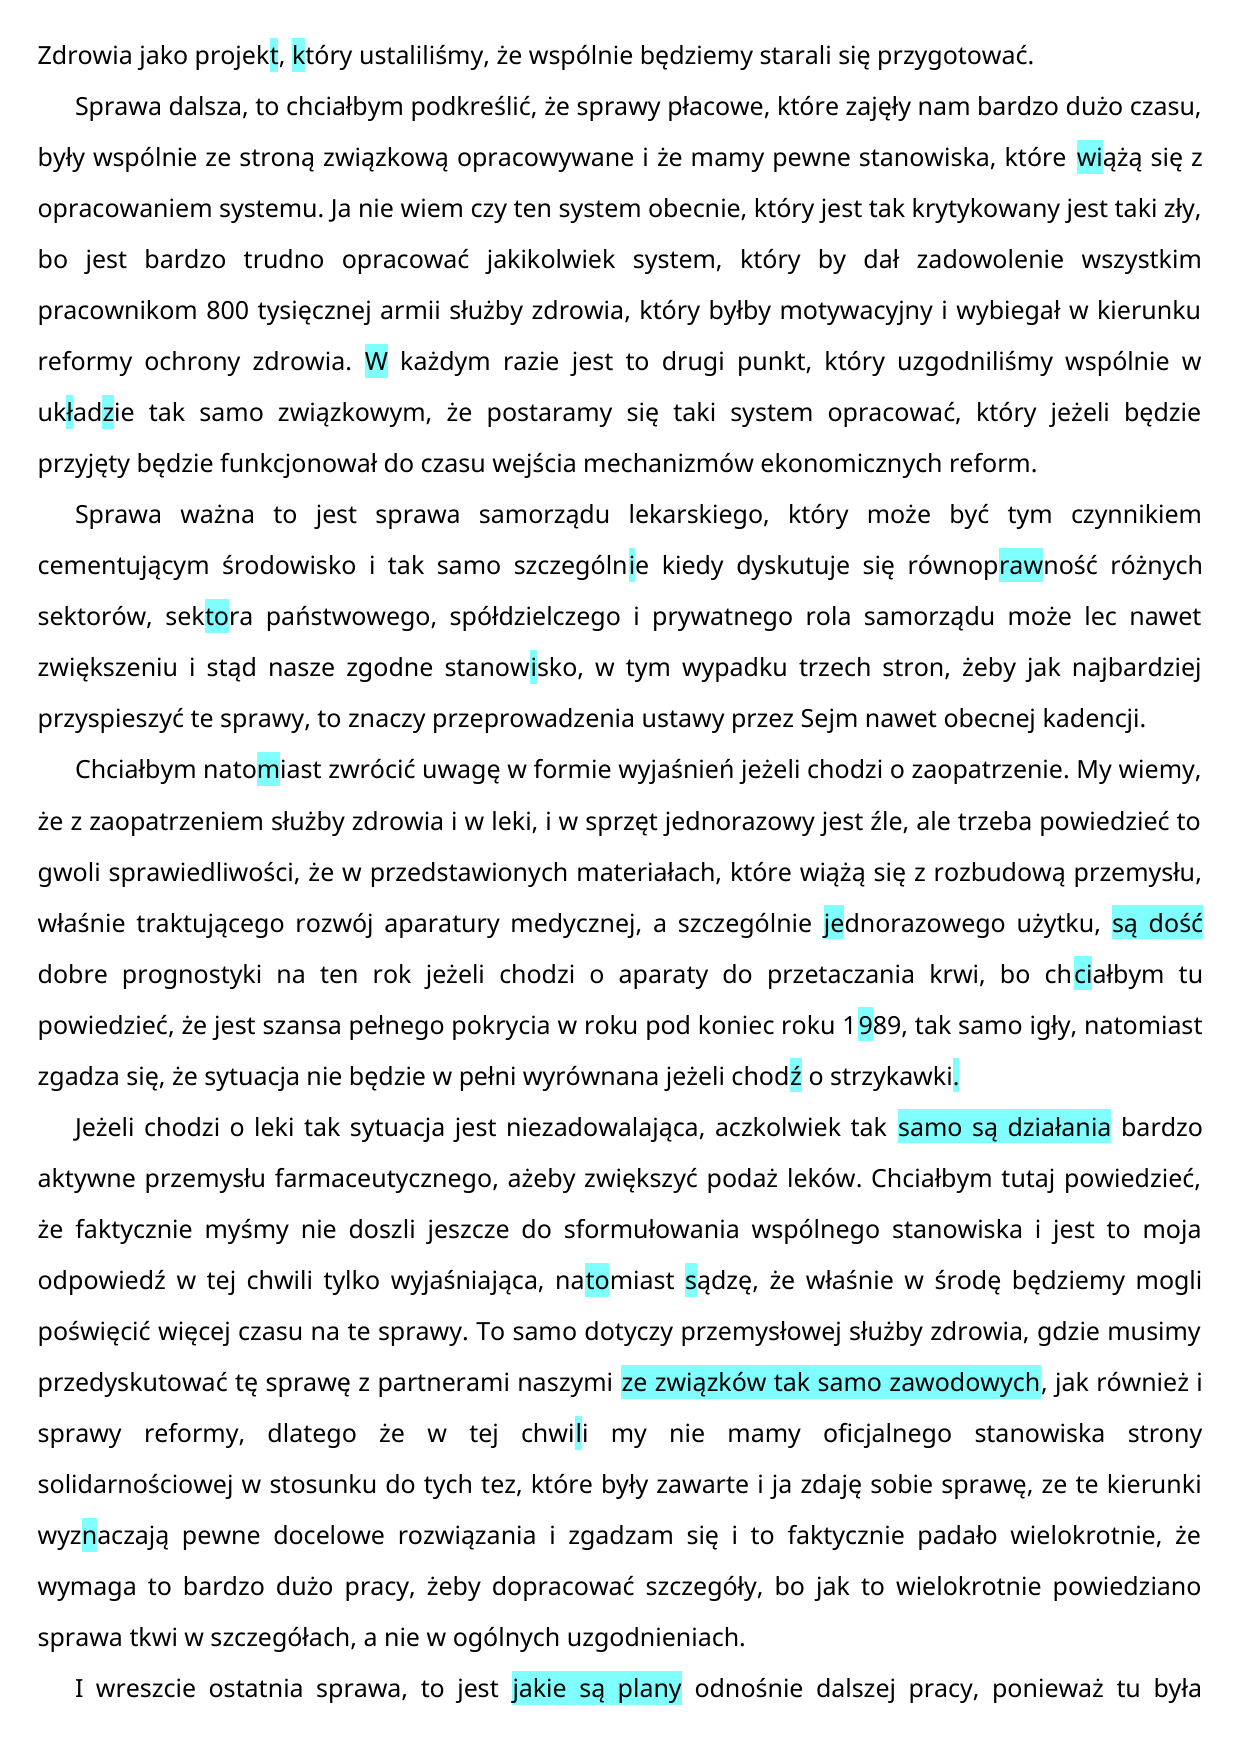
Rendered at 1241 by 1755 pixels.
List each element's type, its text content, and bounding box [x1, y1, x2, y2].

text Chciałbym natomiast zwrócić uwagę w formie wyjaśnień jeżeli chodzi o zaopatrzenie. My wiemy, że z zaopatrzeniem służby zdrowia i w leki, i w sprzęt jednorazowy jest źle, ale trzeba powiedzieć to gwoli sprawiedliwości, że w przedstawionych materiałach, które wiążą się z rozbudową przemysłu, właśnie traktującego rozwój aparatury medycznej, a szczególnie jednorazowego użytku, są dość dobre prognostyki na ten rok jeżeli chodzi o aparaty do przetaczania krwi, bo chciałbym tu powiedzieć, że jest szansa pełnego pokrycia w roku pod koniec roku 1989, tak samo igły, natomiast zgadza się, że sytuacja nie będzie w pełni wyrównana jeżeli chodź o strzykawki. [37, 752, 1203, 1092]
text Jeżeli chodzi o leki tak sytuacja jest niezadowalająca, aczkolwiek tak samo są działania bardzo aktywne przemysłu farmaceutycznego, ażeby zwiększyć podaż leków. Chciałbym tutaj powiedzieć, że faktycznie myśmy nie doszli jeszcze do sformułowania wspólnego stanowiska i jest to moja odpowiedź w tej chwili tylko wyjaśniająca, natomiast sądzę, że właśnie w środę będziemy mogli poświęcić więcej czasu na te sprawy. To samo dotyczy przemysłowej służby zdrowia, gdzie musimy przedyskutować tę sprawę z partnerami naszymi ze związków tak samo zawodowych, jak również i sprawy reformy, dlatego że w tej chwili my nie mamy oficjalnego stanowiska strony solidarnościowej w stosunku do tych tez, które były zawarte i ja zdaję sobie sprawę, ze te kierunki wyznaczają pewne docelowe rozwiązania i zgadzam się i to faktycznie padało wielokrotnie, że wymaga to bardzo dużo pracy, żeby dopracować szczegóły, bo jak to wielokrotnie powiedziano sprawa tkwi w szczegółach, a nie w ogólnych uzgodnieniach. [37, 1109, 1203, 1654]
text Zdrowia jako projekt, który ustaliliśmy, że wspólnie będziemy starali się przygotować. [37, 37, 1203, 72]
text Sprawa dalsza, to chciałbym podkreślić, że sprawy płacowe, które zajęły nam bardzo dużo czasu, były wspólnie ze stroną związkową opracowywane i że mamy pewne stanowiska, które wiążą się z opracowaniem systemu. Ja nie wiem czy ten system obecnie, który jest tak krytykowany jest taki zły, bo jest bardzo trudno opracować jakikolwiek system, który by dał zadowolenie wszystkim pracownikom 800 tysięcznej armii służby zdrowia, który byłby motywacyjny i wybiegał w kierunku reformy ochrony zdrowia. W każdym razie jest to drugi punkt, który uzgodniliśmy wspólnie w układzie tak samo związkowym, że postaramy się taki system opracować, który jeżeli będzie przyjęty będzie funkcjonował do czasu wejścia mechanizmów ekonomicznych reform. [37, 88, 1203, 480]
text I wreszcie ostatnia sprawa, to jest jakie są plany odnośnie dalszej pracy, ponieważ tu była [37, 1671, 1203, 1705]
text Sprawa ważna to jest sprawa samorządu lekarskiego, który może być tym czynnikiem cementującym środowisko i tak samo szczególnie kiedy dyskutuje się równoprawność różnych sektorów, sektora państwowego, spółdzielczego i prywatnego rola samorządu może lec nawet zwiększeniu i stąd nasze zgodne stanowisko, w tym wypadku trzech stron, żeby jak najbardziej przyspieszyć te sprawy, to znaczy przeprowadzenia ustawy przez Sejm nawet obecnej kadencji. [37, 497, 1203, 735]
